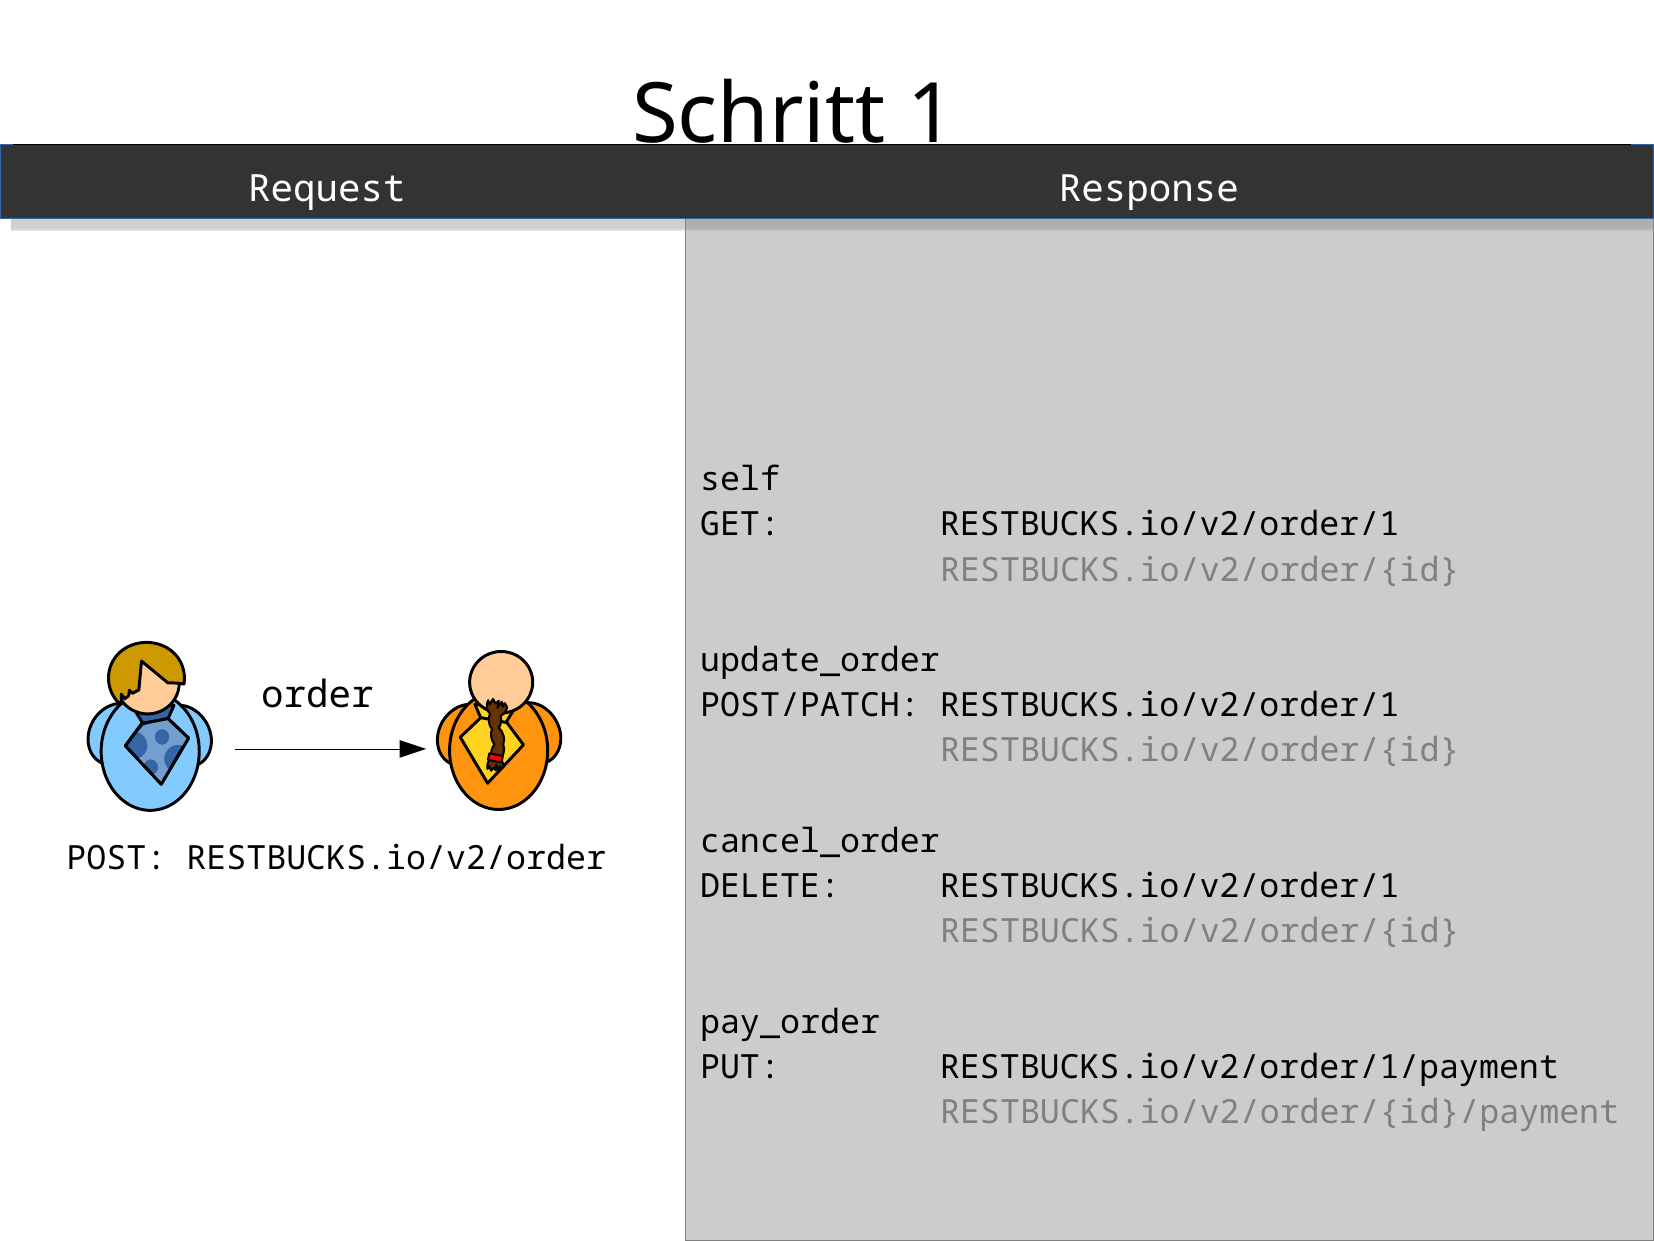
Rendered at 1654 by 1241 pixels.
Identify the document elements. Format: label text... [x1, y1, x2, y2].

text_box self GET: RESTBUCKS.io/v2/order/1 RESTBUCKS.io/v2/order/{id} update_order POST/PATCH: RESTBUCKS.io/v2/order/1 RESTBUCKS.io/v2/order/{id} cancel_order DELETE: RESTBUCKS.io/v2/order/1 RESTBUCKS.io/v2/order/{id} pay_order PUT: RESTBUCKS.io/v2/order/1/payment RESTBUCKS.io/v2/order/{id}/payment [685, 447, 1653, 1044]
text_box [437, 660, 561, 810]
text_box [0, 144, 1654, 1241]
text_box [88, 642, 212, 811]
text_box Request [233, 153, 421, 213]
text_box order [246, 660, 524, 719]
text_box Schritt 1 [617, 46, 1049, 145]
text_box [479, 651, 523, 660]
text_box Response [1044, 153, 1254, 213]
text_box POST: RESTBUCKS.io/v2/order [51, 826, 660, 919]
